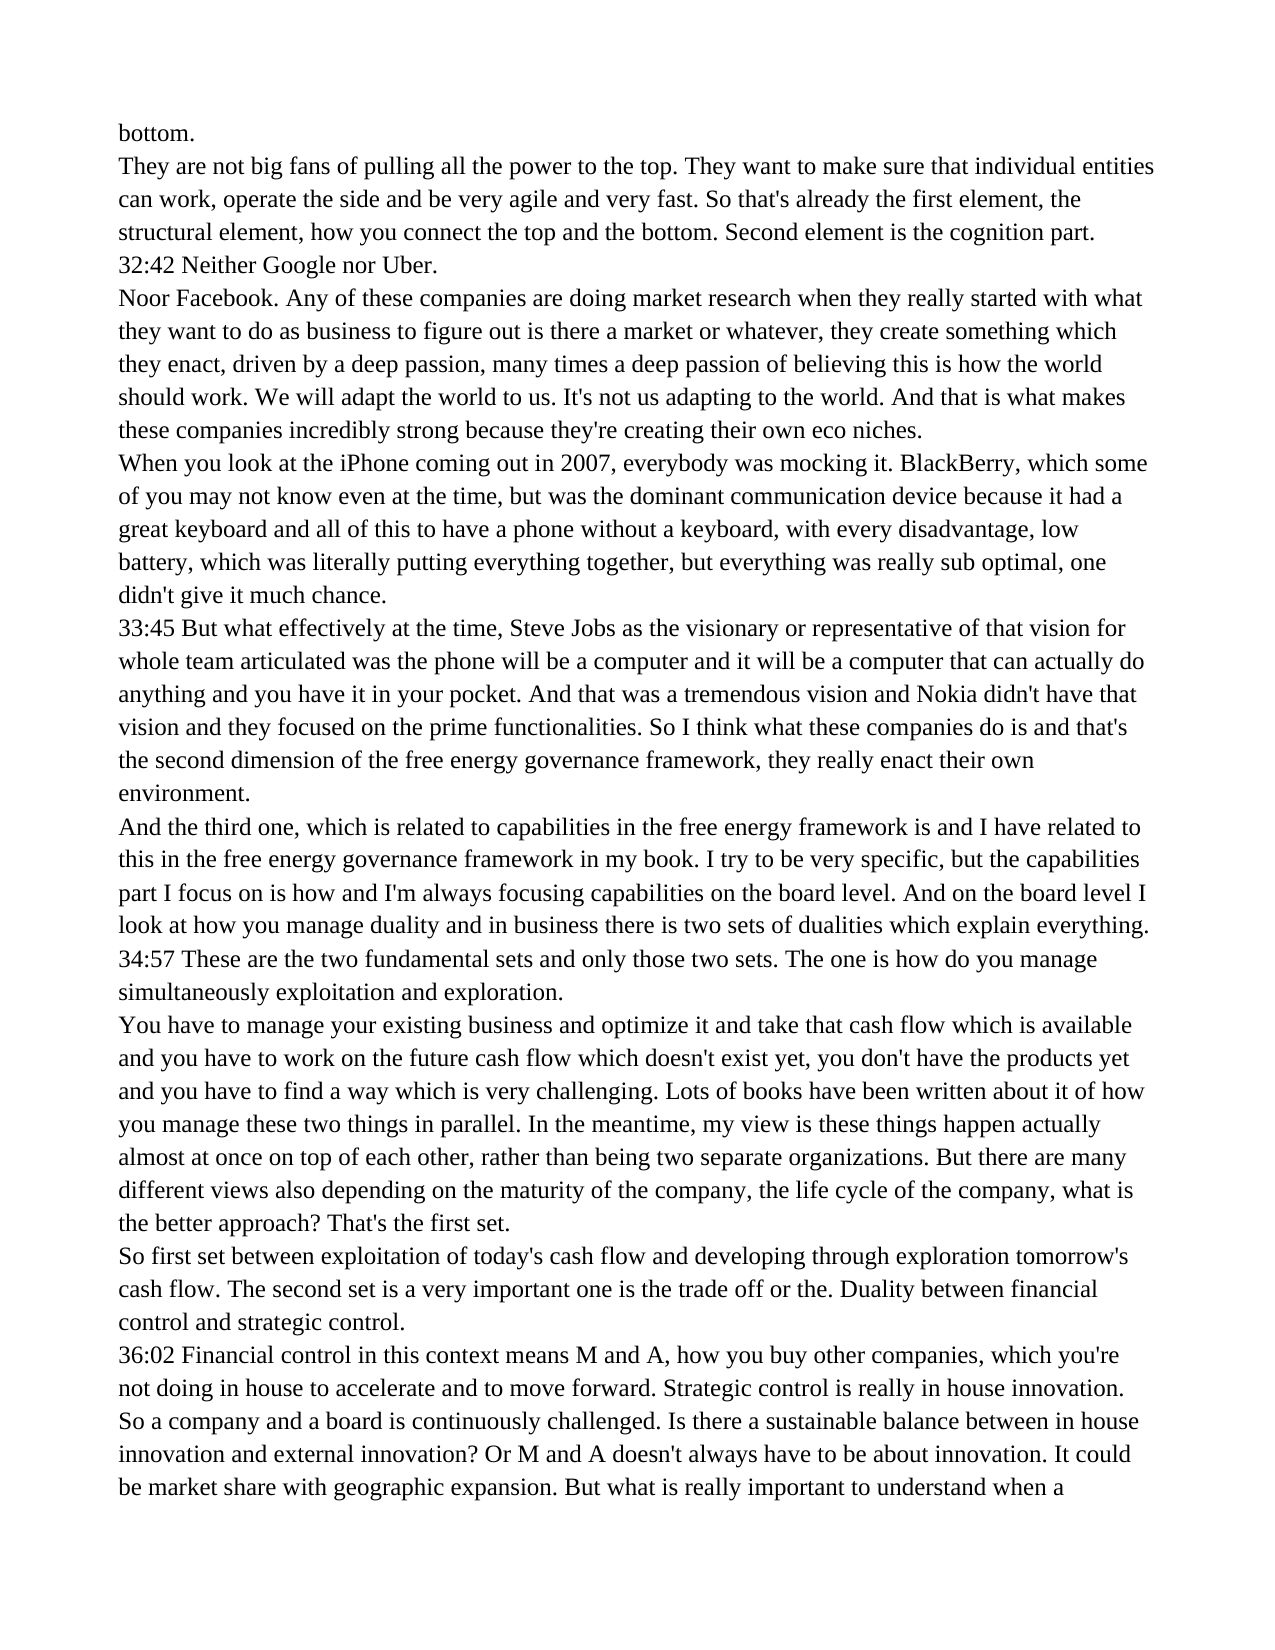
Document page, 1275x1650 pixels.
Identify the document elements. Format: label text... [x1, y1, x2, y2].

text 34:57 These are the two fundamental sets and only those two sets. The one is how do you manage simultaneously exploitation and exploration. [118, 944, 1157, 1005]
text So first set between exploitation of today's cash flow and developing through exploration tomorrow's cash flow. The second set is a very important one is the trade off or the. Duality between financial control and strategic control. [118, 1241, 1157, 1336]
text So a company and a board is continuously challenged. Is there a sustainable balance between in house innovation and external innovation? Or M and A doesn't always have to be about innovation. It could be market share with geographic expansion. But what is really important to understand when a [118, 1406, 1157, 1501]
text 36:02 Financial control in this context means M and A, how you buy other companies, which you're not doing in house to accelerate and to move forward. Strategic control is really in house innovation. [118, 1340, 1157, 1402]
text 33:45 But what effectively at the time, Steve Jobs as the visionary or representative of that vision for whole team articulated was the phone will be a computer and it will be a computer that can actually do anything and you have it in your pocket. And that was a tremendous vision and Nokia didn't have that vision and they focused on the prime functionalities. So I think what these companies do is and that's the second dimension of the free energy governance framework, they really enact their own environment. [118, 613, 1157, 807]
text You have to manage your existing business and optimize it and take that cash flow which is available and you have to work on the future cash flow which doesn't exist yet, you don't have the products yet and you have to find a way which is very challenging. Lots of books have been written about it of how you manage these two things in parallel. In the meantime, my view is these things happen actually almost at once on top of each other, rather than being two separate organizations. But there are many different views also depending on the maturity of the company, the life cycle of the company, what is the better approach? That's the first set. [118, 1010, 1157, 1237]
text Noor Facebook. Any of these companies are doing market research when they really started with what they want to do as business to figure out is there a market or whatever, they create something which they enact, driven by a deep passion, many times a deep passion of believing this is how the world should work. We will adapt the world to us. It's not us adapting to the world. And that is what makes these companies incredibly strong because they're creating their own eco niches. [118, 283, 1157, 444]
text They are not big fans of pulling all the power to the top. They want to make sure that individual entities can work, operate the side and be very agile and very fast. So that's already the first element, the structural element, how you connect the top and the bottom. Second element is the cognition part. [118, 151, 1157, 246]
text When you look at the iPhone coming out in 2007, everybody was mocking it. BlackBerry, which some of you may not know even at the time, but was the dominant communication device because it had a great keyboard and all of this to have a phone without a keyboard, with every disadvantage, low battery, which was literally putting everything together, but everything was really sub optimal, one didn't give it much chance. [118, 448, 1157, 609]
text bottom. [118, 118, 1157, 147]
text 32:42 Neither Google nor Uber. [118, 250, 1157, 279]
text And the third one, which is related to capabilities in the free energy framework is and I have related to this in the free energy governance framework in my book. I try to be very specific, but the capabilities part I focus on is how and I'm always focusing capabilities on the board level. And on the board level I look at how you manage duality and in business there is two sets of dualities which explain everything. [118, 812, 1157, 939]
